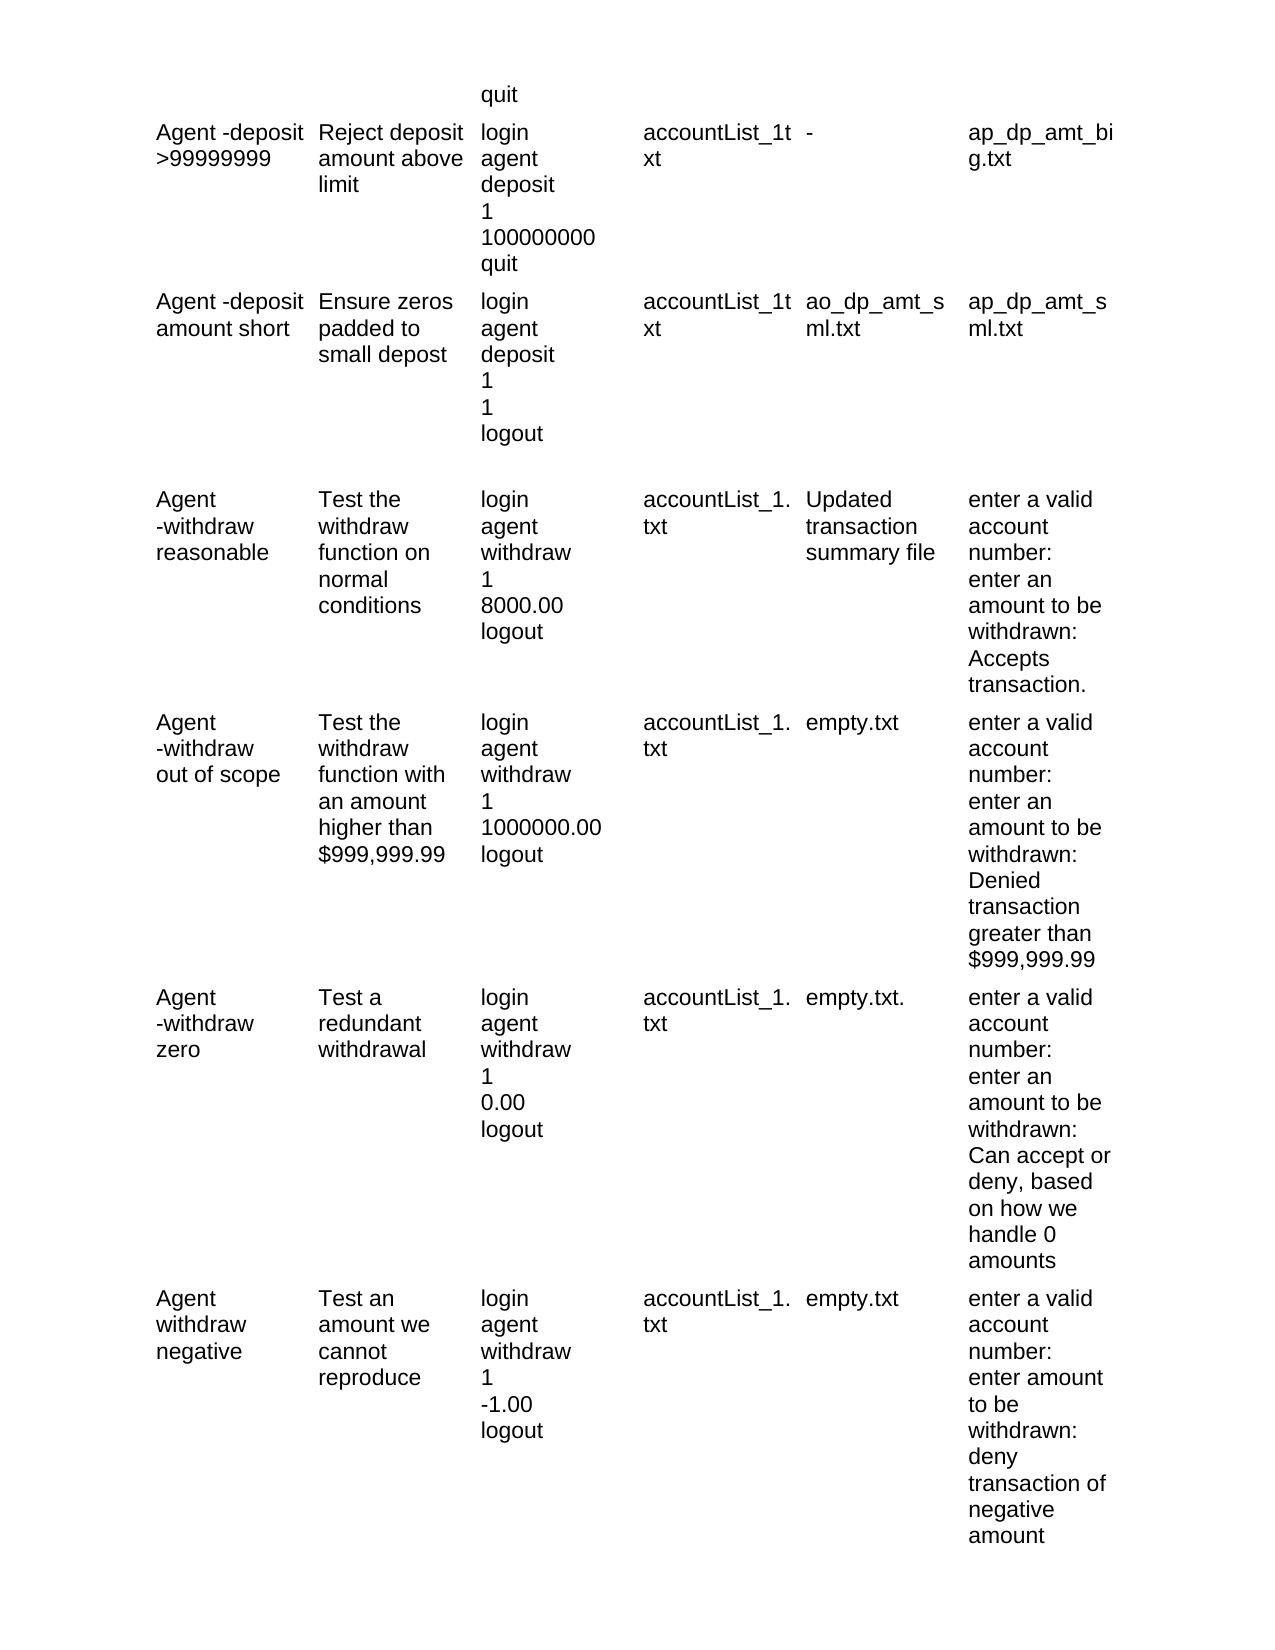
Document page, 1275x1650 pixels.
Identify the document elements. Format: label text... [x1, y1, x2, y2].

table_cell Test a redundant withdrawal [313, 978, 475, 1279]
table_cell accountList_1txt [638, 113, 800, 282]
table_cell [313, 75, 475, 113]
table_cell Agent withdraw negative [150, 1279, 312, 1554]
table_cell accountList_1.txt [638, 978, 800, 1279]
table_cell Test an amount we cannot reproduce [313, 1279, 475, 1554]
table_cell empty.txt. [800, 978, 962, 1279]
table_cell login agent deposit 1 1 logout [475, 283, 637, 452]
table_cell [150, 75, 312, 113]
table_cell Agent -deposit amount short [150, 283, 312, 452]
table_cell Reject deposit amount above limit [313, 113, 475, 282]
table_header Agent -withdraw reasonable [150, 481, 312, 703]
table_cell Agent -withdraw zero [150, 978, 312, 1279]
table_cell enter a valid account number: enter amount to be withdrawn: deny transaction of negative amount [963, 1279, 1125, 1554]
table_cell - [800, 113, 962, 282]
table_cell accountList_1.txt [638, 703, 800, 978]
table_cell login agent withdraw 1 1000000.00 logout [475, 703, 637, 978]
table_cell enter a valid account number: enter an amount to be withdrawn: Denied transaction greater than $999,999.99 [963, 703, 1125, 978]
table_cell Ensure zeros padded to small depost [313, 283, 475, 452]
table_header accountList_1.txt [638, 481, 800, 703]
table_cell ap_dp_amt_big.txt [963, 113, 1125, 282]
table_header Test the withdraw function on normal conditions [313, 481, 475, 703]
table_cell enter a valid account number: enter an amount to be withdrawn: Can accept or deny, based on how we handle 0 amounts [963, 978, 1125, 1279]
table_cell login agent withdraw 1 -1.00 logout [475, 1279, 637, 1554]
table_cell empty.txt [800, 703, 962, 978]
table_cell Agent -withdraw out of scope [150, 703, 312, 978]
table_cell ap_dp_amt_sml.txt [963, 283, 1125, 452]
table_cell accountList_1.txt [638, 1279, 800, 1554]
table_cell [638, 75, 800, 113]
table_cell ao_dp_amt_sml.txt [800, 283, 962, 452]
table_cell Test the withdraw function with an amount higher than $999,999.99 [313, 703, 475, 978]
table_cell accountList_1txt [638, 283, 800, 452]
table_cell quit [475, 75, 637, 113]
table_cell - [800, 75, 962, 113]
table_header login agent withdraw 1 8000.00 logout [475, 481, 637, 703]
table_header enter a valid account number: enter an amount to be withdrawn: Accepts transaction. [963, 481, 1125, 703]
table_cell login agent withdraw 1 0.00 logout [475, 978, 637, 1279]
table_header Updated transaction summary file [800, 481, 962, 703]
table_cell [963, 75, 1125, 113]
table_cell Agent -deposit >99999999 [150, 113, 312, 282]
table_cell empty.txt [800, 1279, 962, 1554]
table_cell login agent deposit 1 100000000 quit [475, 113, 637, 282]
